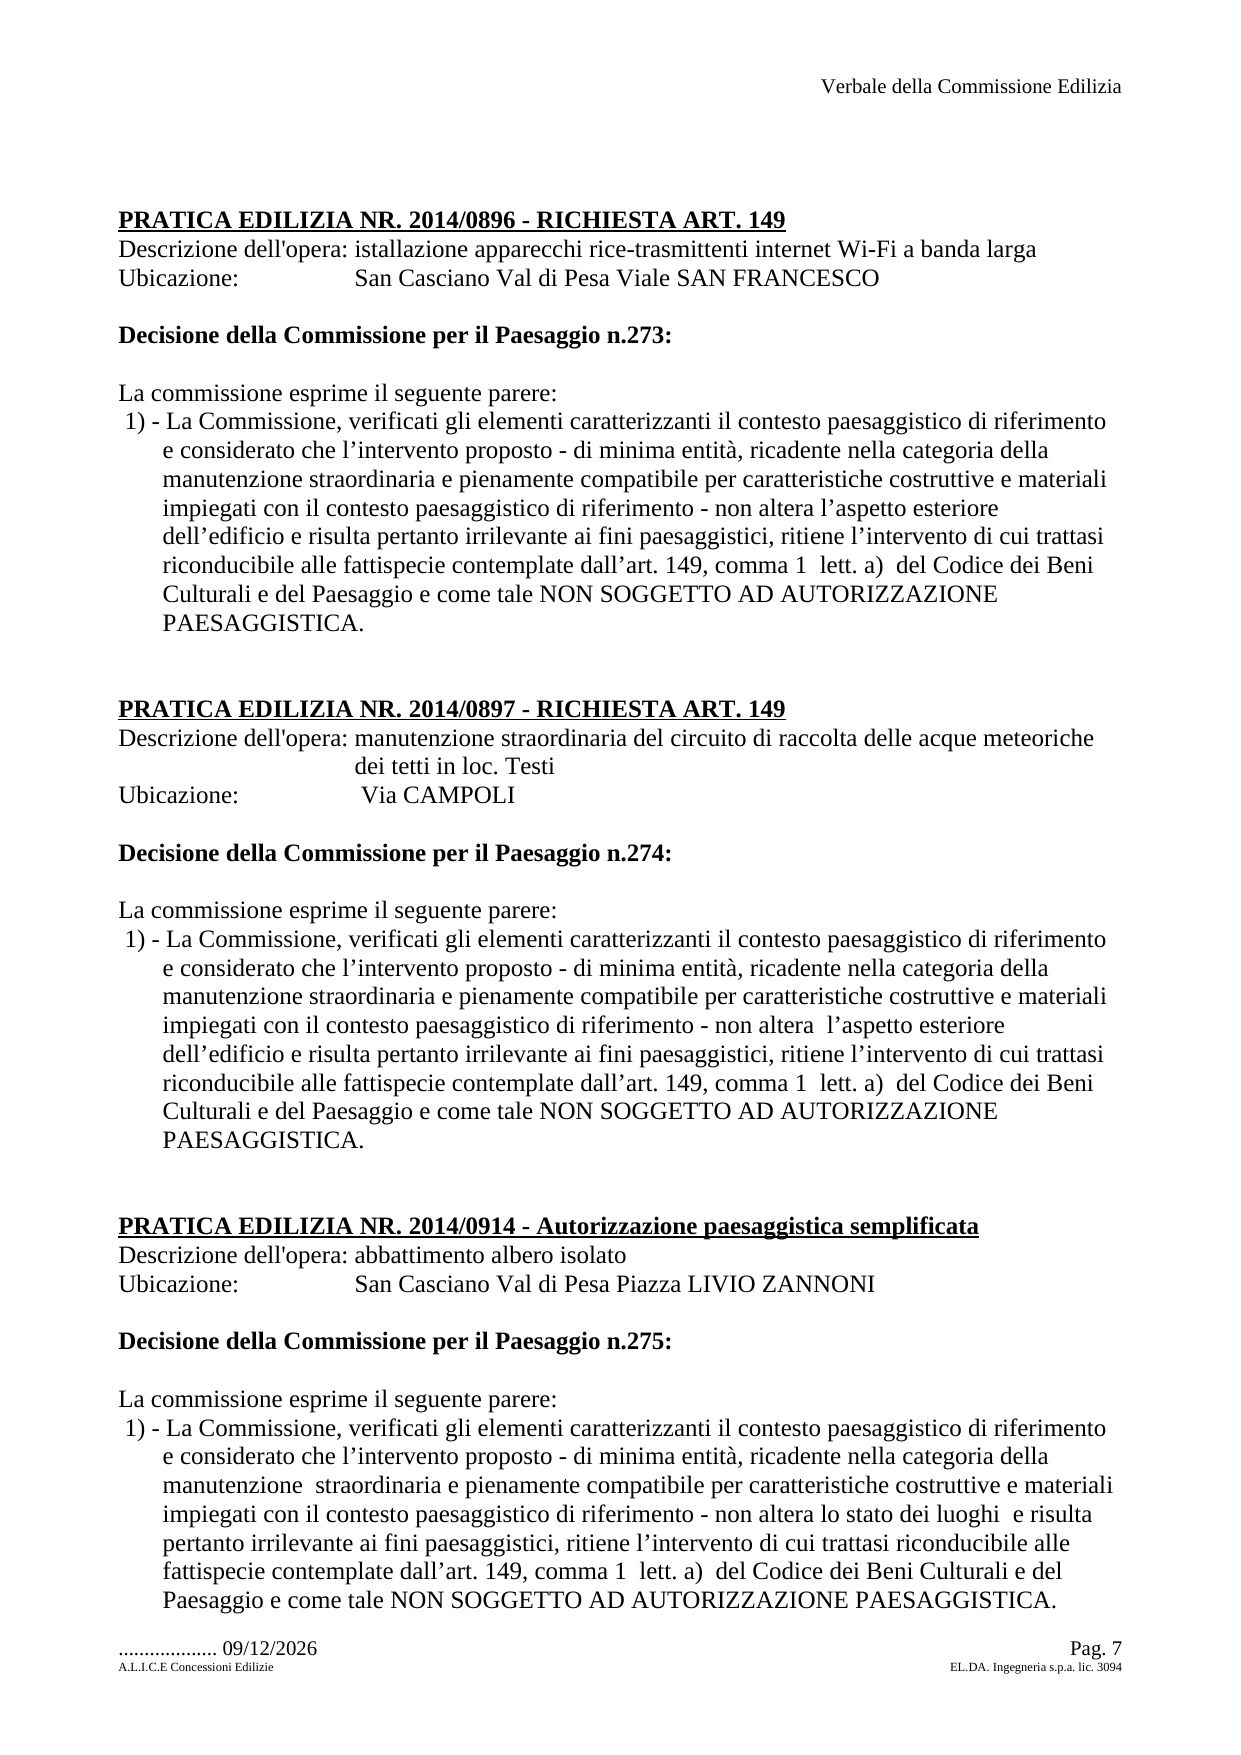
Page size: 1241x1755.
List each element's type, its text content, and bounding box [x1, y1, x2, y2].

text Ubicazione: San Casciano Val di Pesa Piazza LIVIO ZANNONI [118, 1269, 1122, 1298]
text Ubicazione: San Casciano Val di Pesa Viale SAN FRANCESCO [118, 263, 1122, 291]
text Descrizione dell'opera: abbattimento albero isolato [118, 1240, 1122, 1269]
text Decisione della Commissione per il Paesaggio n.275: [118, 1326, 1122, 1355]
text 1) - La Commissione, verificati gli elementi caratterizzanti il contesto paesaggistico di riferimento e considerato che l’intervento proposto - di minima entità, ricadente nella categoria della manutenzione straordinaria e pienamente compatibile per caratteristiche costruttive e materiali impiegati con il contesto paesaggistico di riferimento - non altera l’aspetto esteriore dell’edificio e risulta pertanto irrilevante ai fini paesaggistici, ritiene l’intervento di cui trattasi riconducibile alle fattispecie contemplate dall’art. 149, comma 1 lett. a) del Codice dei Beni Culturali e del Paesaggio e come tale NON SOGGETTO AD AUTORIZZAZIONE PAESAGGISTICA. [118, 924, 1122, 1154]
text Decisione della Commissione per il Paesaggio n.273: [118, 320, 1122, 349]
text 1) - La Commissione, verificati gli elementi caratterizzanti il contesto paesaggistico di riferimento e considerato che l’intervento proposto - di minima entità, ricadente nella categoria della manutenzione straordinaria e pienamente compatibile per caratteristiche costruttive e materiali impiegati con il contesto paesaggistico di riferimento - non altera l’aspetto esteriore dell’edificio e risulta pertanto irrilevante ai fini paesaggistici, ritiene l’intervento di cui trattasi riconducibile alle fattispecie contemplate dall’art. 149, comma 1 lett. a) del Codice dei Beni Culturali e del Paesaggio e come tale NON SOGGETTO AD AUTORIZZAZIONE PAESAGGISTICA. [118, 406, 1122, 636]
text PRATICA EDILIZIA NR. 2014/0896 - RICHIESTA ART. 149 [118, 205, 1122, 234]
text La commissione esprime il seguente parere: [118, 378, 1122, 406]
text PRATICA EDILIZIA NR. 2014/0897 - RICHIESTA ART. 149 [118, 694, 1122, 723]
text Descrizione dell'opera: istallazione apparecchi rice-trasmittenti internet Wi-Fi a banda larga [118, 234, 1122, 263]
text La commissione esprime il seguente parere: [118, 1384, 1122, 1413]
text La commissione esprime il seguente parere: [118, 895, 1122, 924]
text Descrizione dell'opera: manutenzione straordinaria del circuito di raccolta delle acque meteoriche dei tetti in loc. Testi [118, 723, 1122, 780]
text Ubicazione: Via CAMPOLI [118, 780, 1122, 809]
text Decisione della Commissione per il Paesaggio n.274: [118, 838, 1122, 866]
text PRATICA EDILIZIA NR. 2014/0914 - Autorizzazione paesaggistica semplificata [118, 1211, 1122, 1240]
text 1) - La Commissione, verificati gli elementi caratterizzanti il contesto paesaggistico di riferimento e considerato che l’intervento proposto - di minima entità, ricadente nella categoria della manutenzione straordinaria e pienamente compatibile per caratteristiche costruttive e materiali impiegati con il contesto paesaggistico di riferimento - non altera lo stato dei luoghi e risulta pertanto irrilevante ai fini paesaggistici, ritiene l’intervento di cui trattasi riconducibile alle fattispecie contemplate dall’art. 149, comma 1 lett. a) del Codice dei Beni Culturali e del Paesaggio e come tale NON SOGGETTO AD AUTORIZZAZIONE PAESAGGISTICA. [118, 1413, 1122, 1614]
